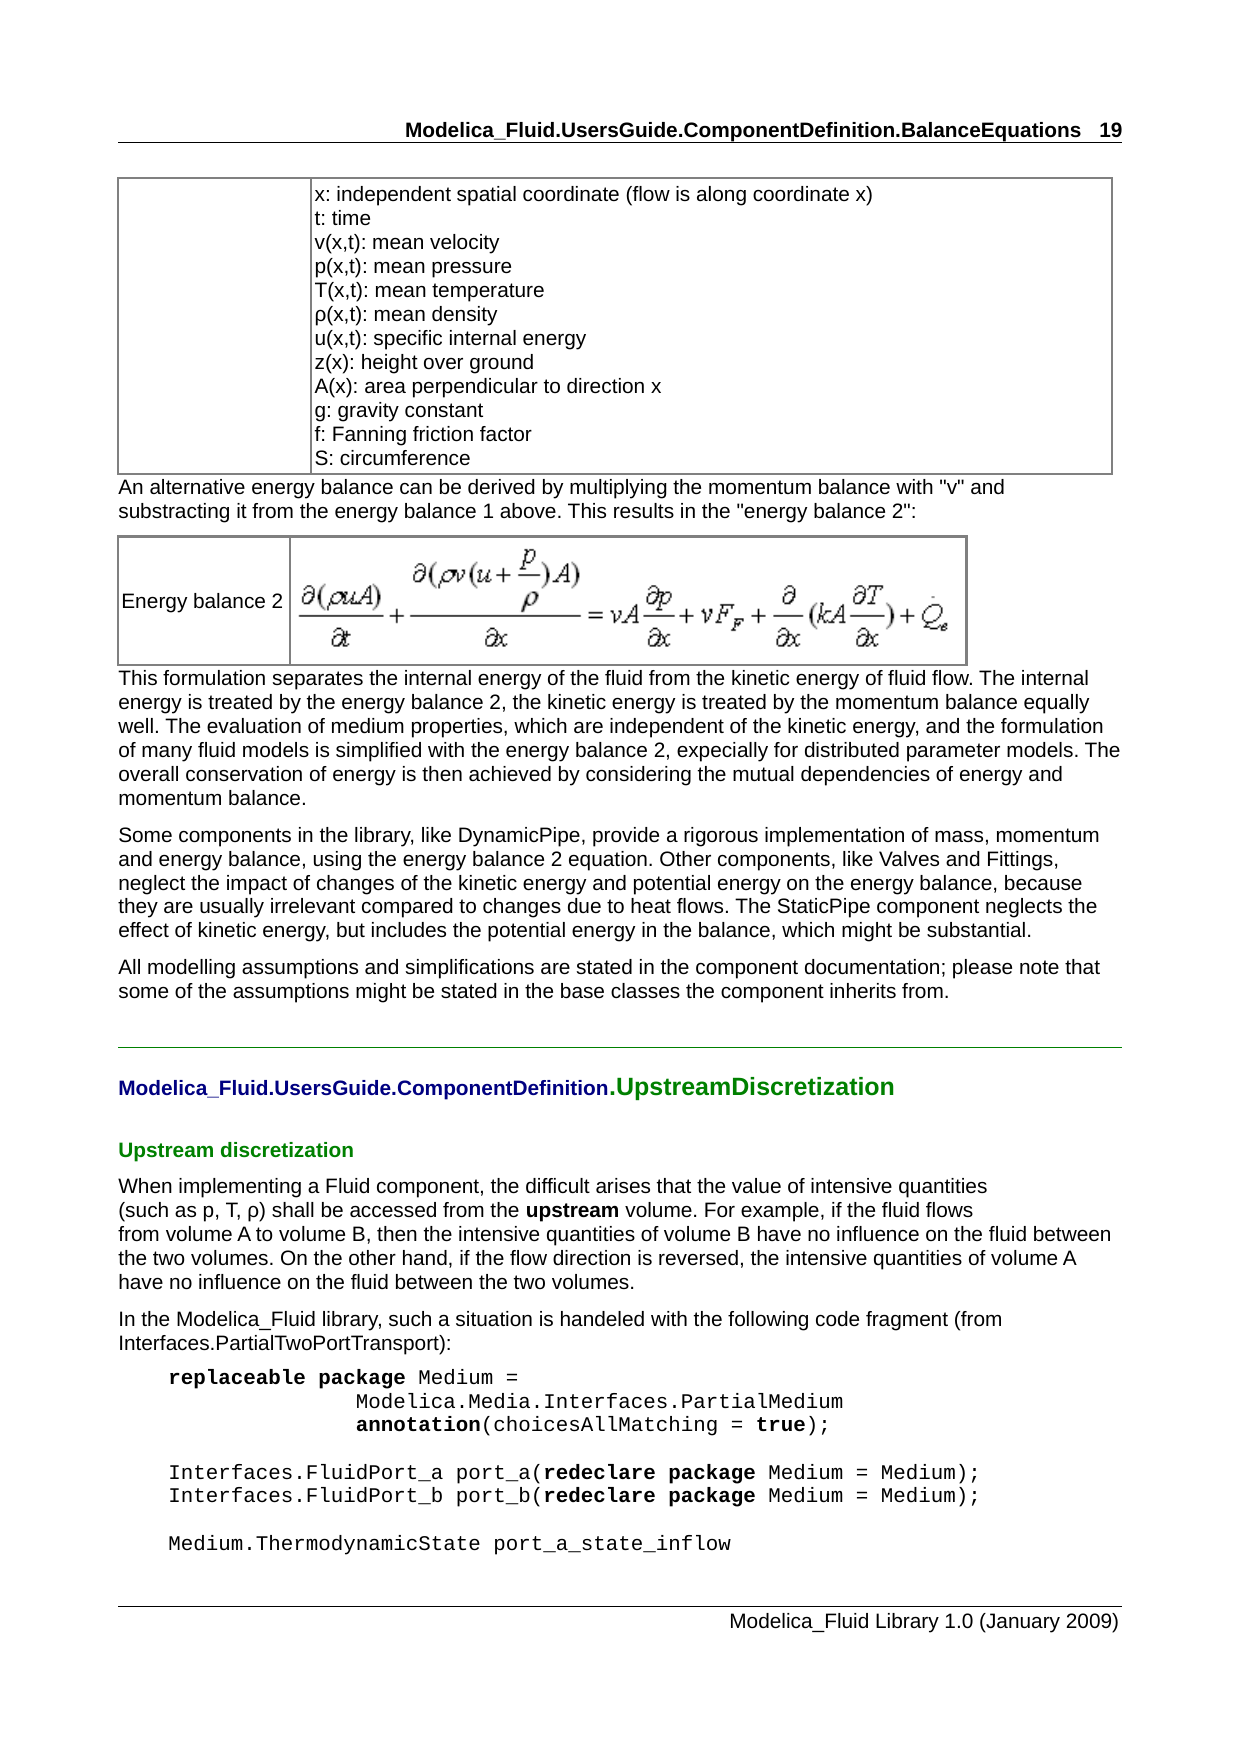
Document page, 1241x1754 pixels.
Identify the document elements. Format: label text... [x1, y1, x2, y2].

subtitle Upstream discretization [118, 1138, 993, 1162]
text Interfaces.FluidPort_b port_b(redeclare package Medium = Medium); [118, 1485, 1122, 1509]
table_cell [119, 179, 310, 473]
text An alternative energy balance can be derived by multiplying the momentum balance with "v" and substracting it from the energy balance 1 above. This results in the "energy balance 2": [118, 475, 1122, 523]
table_header Energy balance 2 [119, 538, 289, 664]
text Some components in the library, like DynamicPipe, provide a rigorous implementation of mass, momentum and energy balance, using the energy balance 2 equation. Other components, like Valves and Fittings, neglect the impact of changes of the kinetic energy and potential energy on the energy balance, because they are usually irrelevant compared to changes due to heat flows. The StaticPipe component neglects the effect of kinetic energy, but includes the potential energy in the balance, which might be substantial. [118, 822, 1122, 942]
text Interfaces.FluidPort_a port_a(redeclare package Medium = Medium); [118, 1462, 1122, 1485]
text Modelica.Media.Interfaces.PartialMedium [118, 1391, 1122, 1414]
table_cell x: independent spatial coordinate (flow is along coordinate x) t: time v(x,t): mean velocity p(x,t): mean pressure T(x,t): mean temperature ρ(x,t): mean density u(x,t): specific internal energy z(x): height over ground A(x): area perpendicular to direction x g: gravity constant f: Fanning friction factor S: circumference [312, 179, 1111, 473]
subtitle [995, 1138, 1120, 1162]
text replaceable package Medium = [118, 1367, 1122, 1391]
text annotation(choicesAllMatching = true); [118, 1414, 1122, 1438]
picture [293, 540, 960, 661]
table_header [291, 538, 965, 664]
text Medium.ThermodynamicState port_a_state_inflow [118, 1533, 1122, 1556]
text When implementing a Fluid component, the difficult arises that the value of intensive quantities (such as p, T, ρ) shall be accessed from the upstream volume. For example, if the fluid flows from volume A to volume B, then the intensive quantities of volume B have no influence on the fluid between the two volumes. On the other hand, if the flow direction is reversed, the intensive quantities of volume A have no influence on the fluid between the two volumes. [118, 1174, 1122, 1294]
text This formulation separates the internal energy of the fluid from the kinetic energy of fluid flow. The internal energy is treated by the energy balance 2, the kinetic energy is treated by the momentum balance equally well. The evaluation of medium properties, which are independent of the kinetic energy, and the formulation of many fluid models is simplified with the energy balance 2, expecially for distributed parameter models. The overall conservation of energy is then achieved by considering the mutual dependencies of energy and momentum balance. [118, 666, 1122, 810]
subtitle [995, 1074, 1120, 1101]
text All modelling assumptions and simplifications are stated in the component documentation; please note that some of the assumptions might be stated in the base classes the component inherits from. [118, 955, 1122, 1003]
subtitle Modelica_Fluid.UsersGuide.ComponentDefinition.UpstreamDiscretization [118, 1072, 993, 1101]
text In the Modelica_Fluid library, such a situation is handeled with the following code fragment (from Interfaces.PartialTwoPortTransport): [118, 1307, 1122, 1354]
